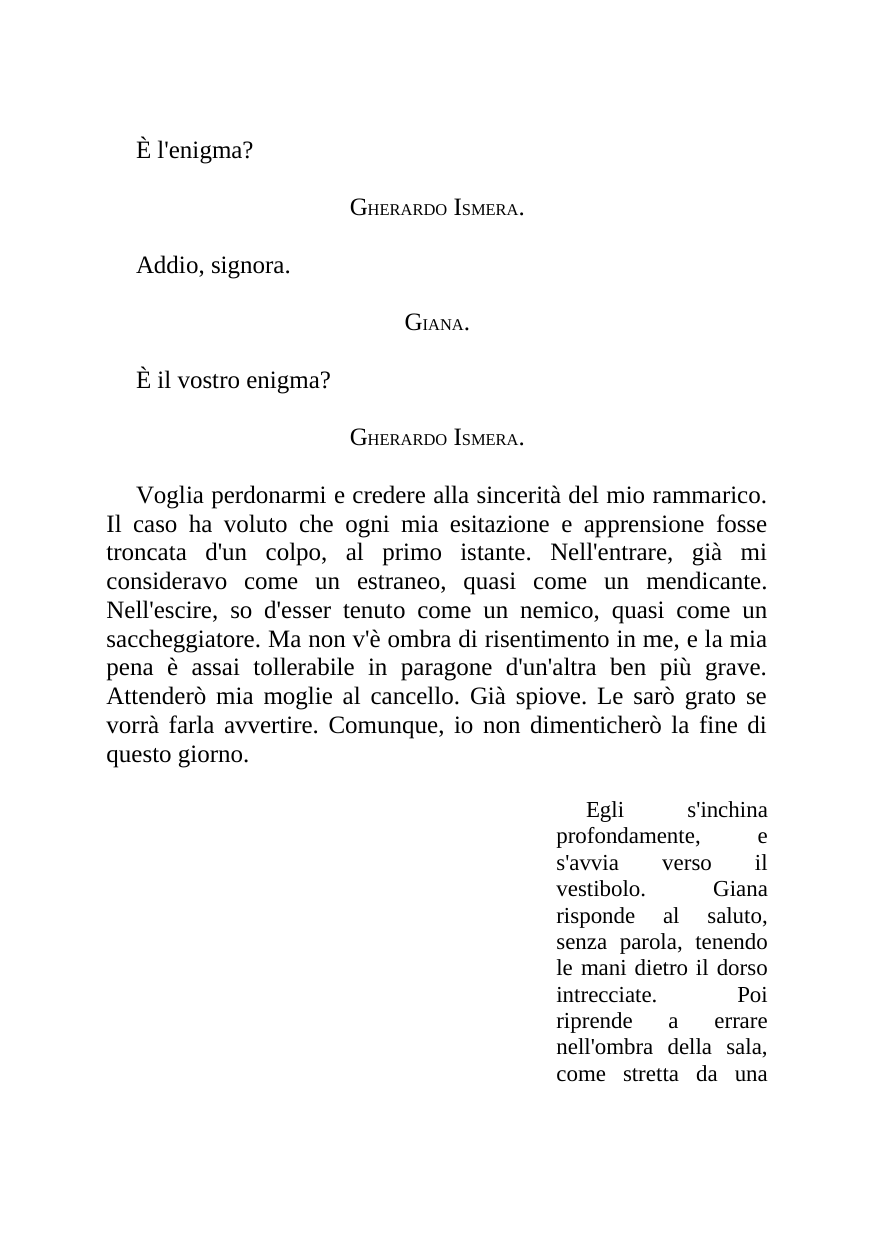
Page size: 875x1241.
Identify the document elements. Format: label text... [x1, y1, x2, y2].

text Addio, signora. [106, 250, 768, 279]
text Voglia perdonarmi e credere alla sincerità del mio rammarico. Il caso ha voluto che ogni mia esitazione e apprensione fosse troncata d'un colpo, al primo istante. Nell'entrare, già mi consideravo come un estraneo, quasi come un mendicante. Nell'escire, so d'esser tenuto come un nemico, quasi come un saccheggiatore. Ma non v'è ombra di risentimento in me, e la mia pena è assai tollerabile in paragone d'un'altra ben più grave. Attenderò mia moglie al cancello. Già spiove. Le sarò grato se vorrà farla avvertire. Comunque, io non dimenticherò la fine di questo giorno. [106, 480, 768, 767]
text È l'enigma? [106, 135, 768, 164]
text Egli s'inchina profondamente, e s'avvia verso il vestibolo. Giana risponde al saluto, senza parola, tenendo le mani dietro il dorso intrecciate. Poi riprende a errare nell'ombra della sala, come stretta da una [556, 796, 768, 1086]
text Gherardo Ismera. [106, 422, 768, 451]
text È il vostro enigma? [106, 365, 768, 394]
text Gherardo Ismera. [106, 192, 768, 221]
text Giana. [106, 307, 768, 336]
